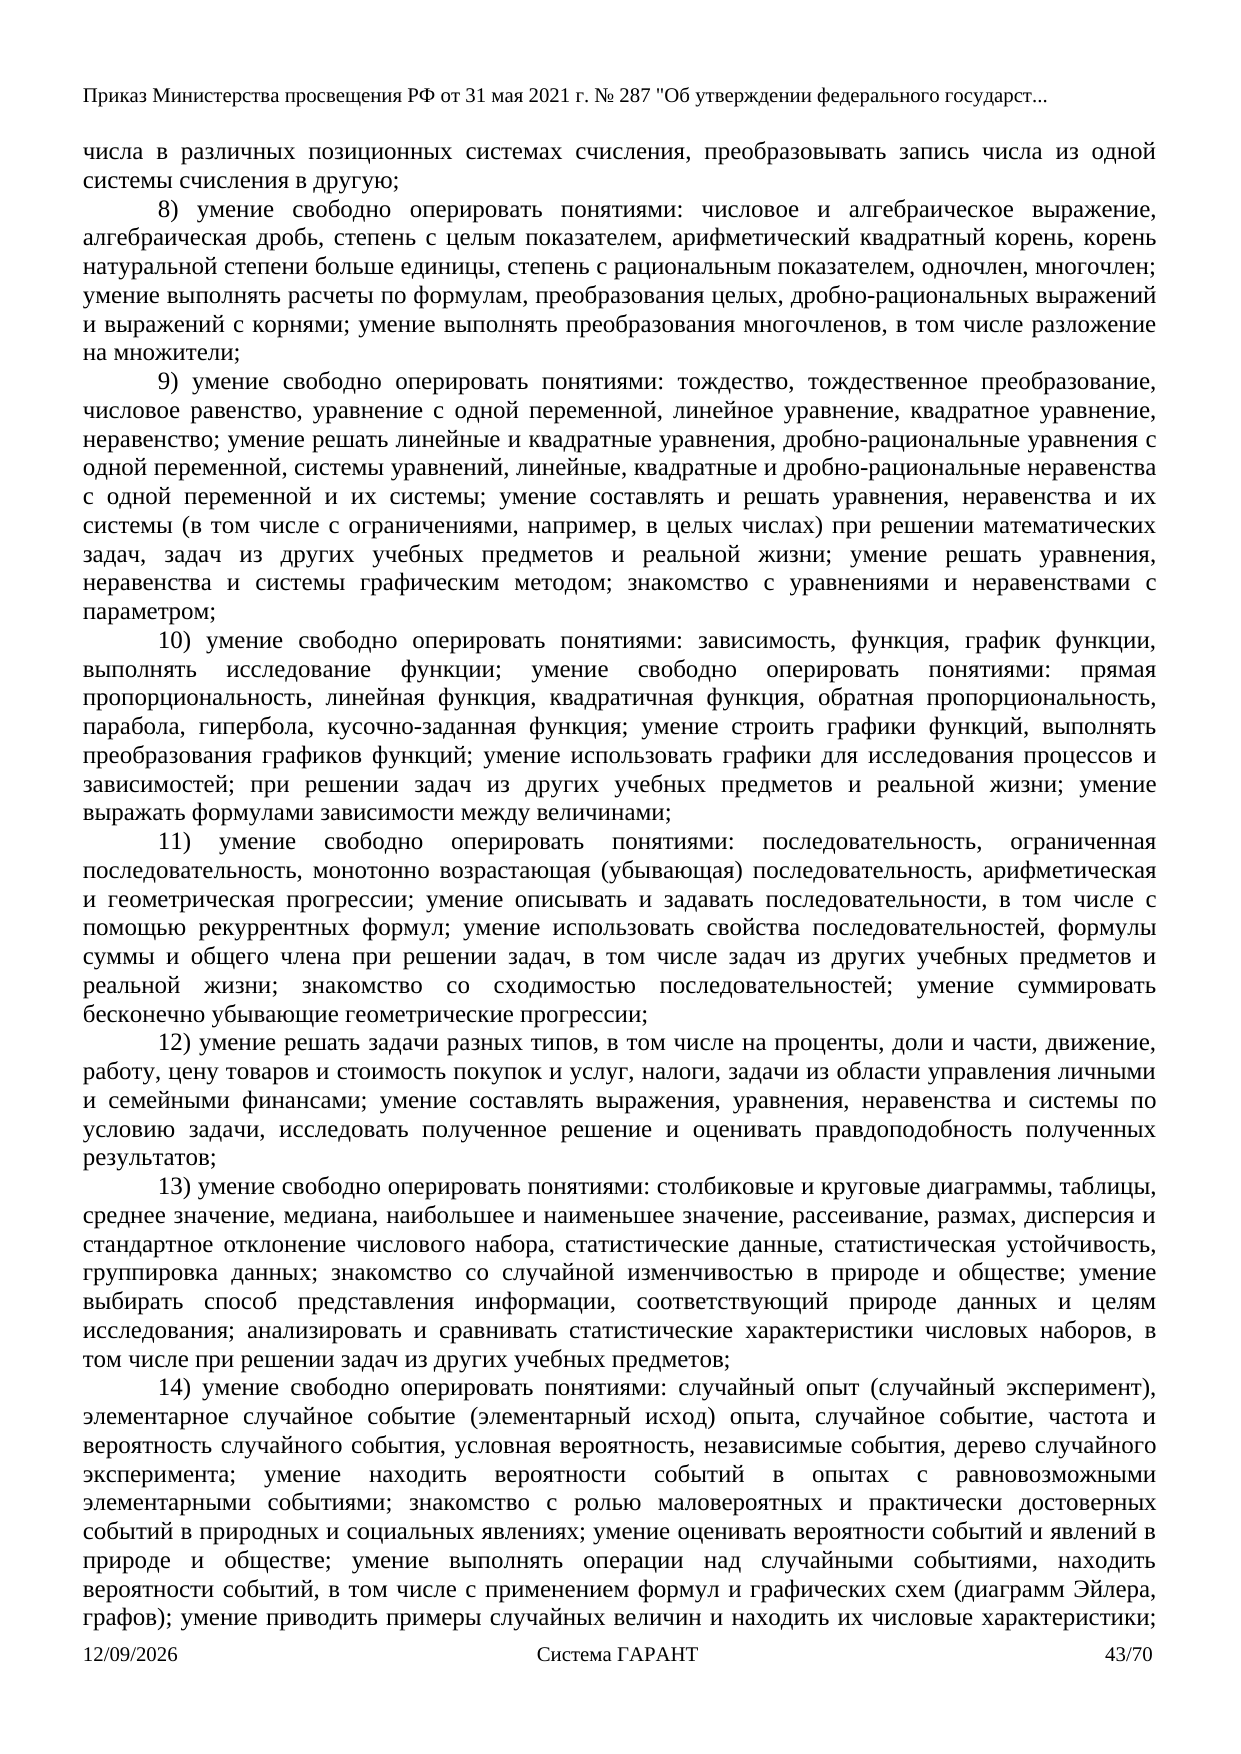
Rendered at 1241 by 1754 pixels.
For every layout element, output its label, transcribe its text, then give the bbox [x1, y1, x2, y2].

text 12) умение решать задачи разных типов, в том числе на проценты, доли и части, движение, работу, цену товаров и стоимость покупок и услуг, налоги, задачи из области управления личными и семейными финансами; умение составлять выражения, уравнения, неравенства и системы по условию задачи, исследовать полученное решение и оценивать правдоподобность полученных результатов; [83, 1027, 1157, 1171]
text 14) умение свободно оперировать понятиями: случайный опыт (случайный эксперимент), элементарное случайное событие (элементарный исход) опыта, случайное событие, частота и вероятность случайного события, условная вероятность, независимые события, дерево случайного эксперимента; умение находить вероятности событий в опытах с равновозможными элементарными событиями; знакомство с ролью маловероятных и практически достоверных событий в природных и социальных явлениях; умение оценивать вероятности событий и явлений в природе и обществе; умение выполнять операции над случайными событиями, находить вероятности событий, в том числе с применением формул и графических схем (диаграмм Эйлера, графов); умение приводить примеры случайных величин и находить их числовые характеристики; [83, 1372, 1157, 1631]
text 10) умение свободно оперировать понятиями: зависимость, функция, график функции, выполнять исследование функции; умение свободно оперировать понятиями: прямая пропорциональность, линейная функция, квадратичная функция, обратная пропорциональность, парабола, гипербола, кусочно-заданная функция; умение строить графики функций, выполнять преобразования графиков функций; умение использовать графики для исследования процессов и зависимостей; при решении задач из других учебных предметов и реальной жизни; умение выражать формулами зависимости между величинами; [83, 625, 1157, 826]
text 8) умение свободно оперировать понятиями: числовое и алгебраическое выражение, алгебраическая дробь, степень с целым показателем, арифметический квадратный корень, корень натуральной степени больше единицы, степень с рациональным показателем, одночлен, многочлен; умение выполнять расчеты по формулам, преобразования целых, дробно-рациональных выражений и выражений с корнями; умение выполнять преобразования многочленов, в том числе разложение на множители; [83, 194, 1157, 366]
text 13) умение свободно оперировать понятиями: столбиковые и круговые диаграммы, таблицы, среднее значение, медиана, наибольшее и наименьшее значение, рассеивание, размах, дисперсия и стандартное отклонение числового набора, статистические данные, статистическая устойчивость, группировка данных; знакомство со случайной изменчивостью в природе и обществе; умение выбирать способ представления информации, соответствующий природе данных и целям исследования; анализировать и сравнивать статистические характеристики числовых наборов, в том числе при решении задач из других учебных предметов; [83, 1171, 1157, 1372]
text 11) умение свободно оперировать понятиями: последовательность, ограниченная последовательность, монотонно возрастающая (убывающая) последовательность, арифметическая и геометрическая прогрессии; умение описывать и задавать последовательности, в том числе с помощью рекуррентных формул; умение использовать свойства последовательностей, формулы суммы и общего члена при решении задач, в том числе задач из других учебных предметов и реальной жизни; знакомство со сходимостью последовательностей; умение суммировать бесконечно убывающие геометрические прогрессии; [83, 826, 1157, 1027]
text 9) умение свободно оперировать понятиями: тождество, тождественное преобразование, числовое равенство, уравнение с одной переменной, линейное уравнение, квадратное уравнение, неравенство; умение решать линейные и квадратные уравнения, дробно-рациональные уравнения с одной переменной, системы уравнений, линейные, квадратные и дробно-рациональные неравенства с одной переменной и их системы; умение составлять и решать уравнения, неравенства и их системы (в том числе с ограничениями, например, в целых числах) при решении математических задач, задач из других учебных предметов и реальной жизни; умение решать уравнения, неравенства и системы графическим методом; знакомство с уравнениями и неравенствами с параметром; [83, 366, 1157, 625]
text числа в различных позиционных системах счисления, преобразовывать запись числа из одной системы счисления в другую; [83, 136, 1157, 194]
